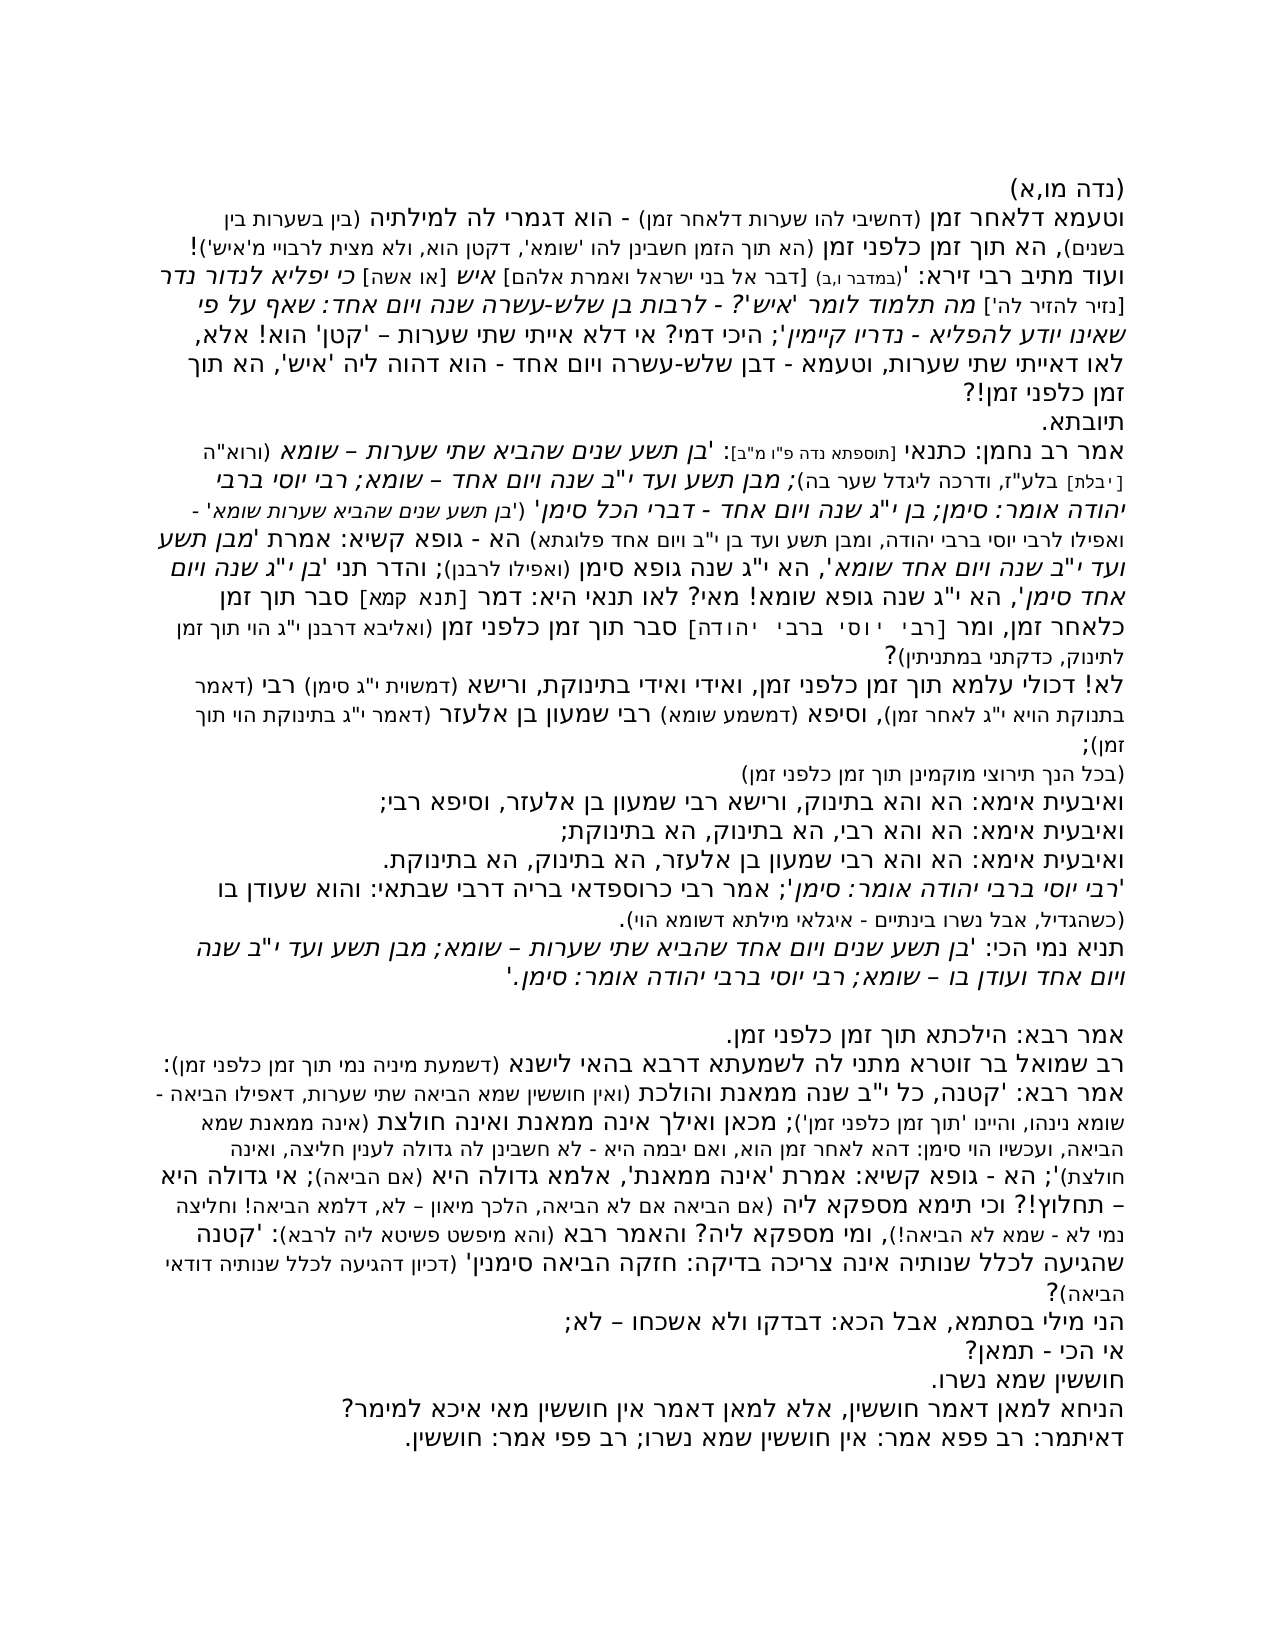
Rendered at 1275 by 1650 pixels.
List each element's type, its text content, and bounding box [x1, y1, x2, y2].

text (נדה מו,א) [150, 174, 1125, 203]
text אמר רבא: הילכתא תוך זמן כלפני זמן. [150, 1020, 1125, 1049]
text חוששין שמא נשרו. [150, 1365, 1125, 1394]
text אמר רבא: 'קטנה, כל י"ב שנה ממאנת והולכת (ואין חוששין שמא הביאה שתי שערות, דאפילו הביאה - שומא נינהו, והיינו 'תוך זמן כלפני זמן'); מכאן ואילך אינה ממאנת ואינה חולצת (אינה ממאנת שמא הביאה, ועכשיו הוי סימן: דהא לאחר זמן הוא, ואם יבמה היא - לא חשבינן לה גדולה לענין חליצה, ואינה חולצת)'; הא - גופא קשיא: אמרת 'אינה ממאנת', אלמא גדולה היא (אם הביאה); אי גדולה היא – תחלוץ!? וכי תימא מספקא ליה (אם הביאה אם לא הביאה, הלכך מיאון – לא, דלמא הביאה! וחליצה נמי לא - שמא לא הביאה!), ומי מספקא ליה? והאמר רבא (והא מיפשט פשיטא ליה לרבא): 'קטנה שהגיעה לכלל שנותיה אינה צריכה בדיקה: חזקה הביאה סימנין' (דכיון דהגיעה לכלל שנותיה דודאי הביאה)? [150, 1078, 1125, 1307]
text תיובתא. [150, 407, 1125, 437]
text אמר רב נחמן: כתנאי [תוספתא נדה פ"ו מ"ב]: 'בן תשע שנים שהביא שתי שערות – שומא (ורוא"ה [יבלת] בלע"ז, ודרכה ליגדל שער בה); מבן תשע ועד י"ב שנה ויום אחד – שומא; רבי יוסי ברבי יהודה אומר: סימן; בן י"ג שנה ויום אחד - דברי הכל סימן' ('בן תשע שנים שהביא שערות שומא' - ואפילו לרבי יוסי ברבי יהודה, ומבן תשע ועד בן י"ב ויום אחד פלוגתא) הא - גופא קשיא: אמרת 'מבן תשע ועד י"ב שנה ויום אחד שומא', הא י"ג שנה גופא סימן (ואפילו לרבנן); והדר תני 'בן י"ג שנה ויום אחד סימן', הא י"ג שנה גופא שומא! מאי? לאו תנאי היא: דמר [תנא קמא] סבר תוך זמן כלאחר זמן, ומר [רבי יוסי ברבי יהודה] סבר תוך זמן כלפני זמן (ואליבא דרבנן י"ג הוי תוך זמן לתינוק, כדקתני במתניתין)? [150, 437, 1125, 671]
text ואיבעית אימא: הא והא בתינוק, ורישא רבי שמעון בן אלעזר, וסיפא רבי; [150, 787, 1125, 816]
text ואיבעית אימא: הא והא רבי שמעון בן אלעזר, הא בתינוק, הא בתינוקת. [150, 846, 1125, 875]
text לא! דכולי עלמא תוך זמן כלפני זמן, ואידי ואידי בתינוקת, ורישא (דמשוית י"ג סימן) רבי (דאמר בתנוקת הויא י"ג לאחר זמן), וסיפא (דמשמע שומא) רבי שמעון בן אלעזר (דאמר י"ג בתינוקת הוי תוך זמן); [150, 671, 1125, 758]
text הניחא למאן דאמר חוששין, אלא למאן דאמר אין חוששין מאי איכא למימר? [150, 1394, 1125, 1423]
text רב שמואל בר זוטרא מתני לה לשמעתא דרבא בהאי לישנא (דשמעת מיניה נמי תוך זמן כלפני זמן): [150, 1049, 1125, 1078]
text ועוד מתיב רבי זירא: '(במדבר ו,ב) [דבר אל בני ישראל ואמרת אלהם] איש [או אשה] כי יפליא לנדור נדר [נזיר להזיר לה'] מה תלמוד לומר 'איש'? - לרבות בן שלש-עשרה שנה ויום אחד: שאף על פי שאינו יודע להפליא - נדריו קיימין'; היכי דמי? אי דלא אייתי שתי שערות – 'קטן' הוא! אלא, לאו דאייתי שתי שערות, וטעמא - דבן שלש-עשרה ויום אחד - הוא דהוה ליה 'איש', הא תוך זמן כלפני זמן!? [150, 262, 1125, 407]
text אי הכי - תמאן? [150, 1336, 1125, 1365]
text וטעמא דלאחר זמן (דחשיבי להו שערות דלאחר זמן) - הוא דגמרי לה למילתיה (בין בשערות בין בשנים), הא תוך זמן כלפני זמן (הא תוך הזמן חשבינן להו 'שומא', דקטן הוא, ולא מצית לרבויי מ'איש')! [150, 203, 1125, 262]
text תניא נמי הכי: 'בן תשע שנים ויום אחד שהביא שתי שערות – שומא; מבן תשע ועד י"ב שנה ויום אחד ועודן בו – שומא; רבי יוסי ברבי יהודה אומר: סימן.' [150, 933, 1125, 991]
text ואיבעית אימא: הא והא רבי, הא בתינוק, הא בתינוקת; [150, 816, 1125, 846]
text 'רבי יוסי ברבי יהודה אומר: סימן'; אמר רבי כרוספדאי בריה דרבי שבתאי: והוא שעודן בו (כשהגדיל, אבל נשרו בינתיים - איגלאי מילתא דשומא הוי). [150, 875, 1125, 933]
text הני מילי בסתמא, אבל הכא: דבדקו ולא אשכחו – לא; [150, 1307, 1125, 1336]
text (בכל הנך תירוצי מוקמינן תוך זמן כלפני זמן) [150, 758, 1125, 787]
text דאיתמר: רב פפא אמר: אין חוששין שמא נשרו; רב פפי אמר: חוששין. [150, 1423, 1125, 1453]
